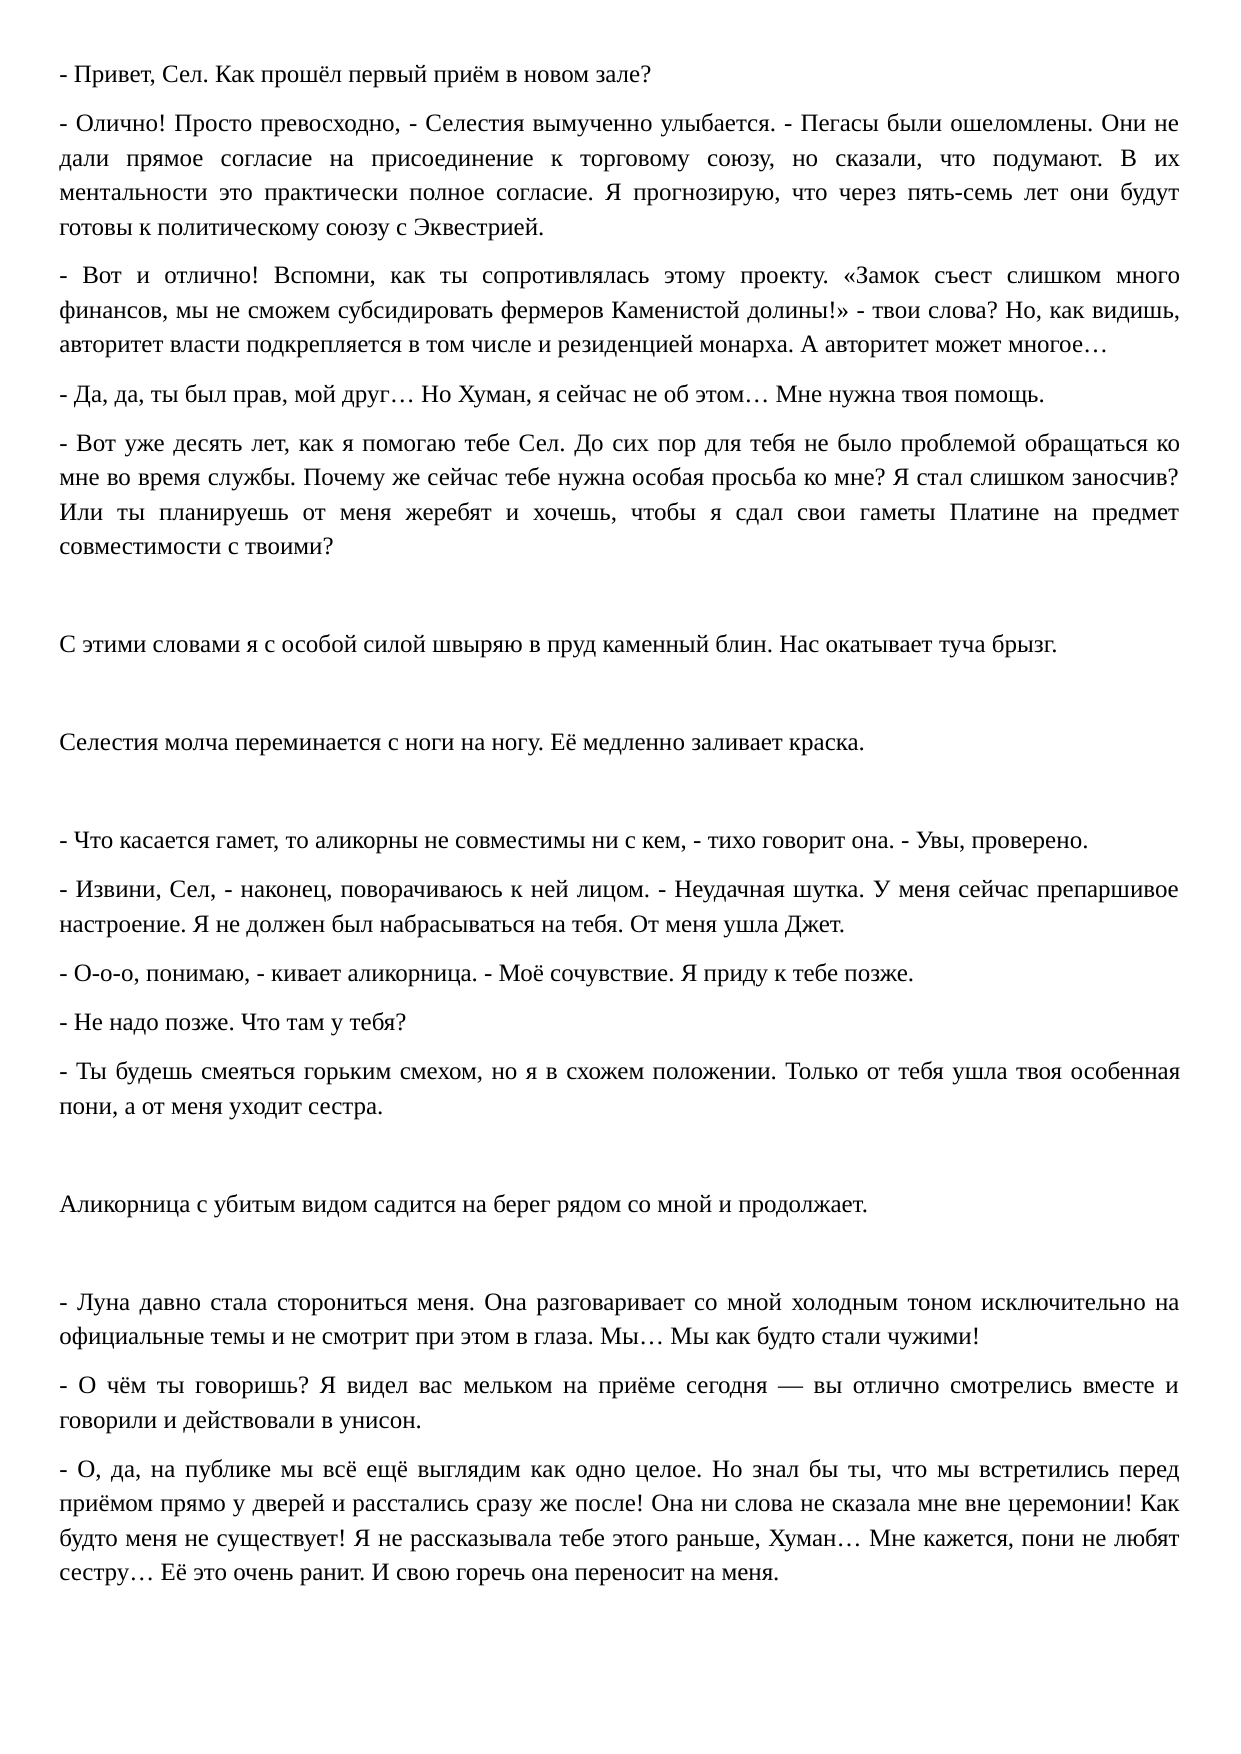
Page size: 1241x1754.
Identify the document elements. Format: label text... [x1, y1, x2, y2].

text - О, да, на публике мы всё ещё выглядим как одно целое. Но знал бы ты, что мы встретились перед приёмом прямо у дверей и расстались сразу же после! Она ни слова не сказала мне вне церемонии! Как будто меня не существует! Я не рассказывала тебе этого раньше, Хуман… Мне кажется, пони не любят сестру… Её это очень ранит. И свою горечь она переносит на меня. [59, 1454, 1181, 1586]
text - Не надо позже. Что там у тебя? [59, 1007, 1181, 1036]
text Селестия молча переминается с ноги на ногу. Её медленно заливает краска. [59, 727, 1181, 756]
text - Вот уже десять лет, как я помогаю тебе Сел. До сих пор для тебя не было проблемой обращаться ко мне во время службы. Почему же сейчас тебе нужна особая просьба ко мне? Я стал слишком заносчив? Или ты планируешь от меня жеребят и хочешь, чтобы я сдал свои гаметы Платине на предмет совместимости с твоими? [59, 428, 1181, 560]
text - Олично! Просто превосходно, - Селестия вымученно улыбается. - Пегасы были ошеломлены. Они не дали прямое согласие на присоединение к торговому союзу, но сказали, что подумают. В их ментальности это практически полное согласие. Я прогнозирую, что через пять-семь лет они будут готовы к политическому союзу с Эквестрией. [59, 108, 1181, 240]
text - Вот и отлично! Вспомни, как ты сопротивлялась этому проекту. «Замок съест слишком много финансов, мы не сможем субсидировать фермеров Каменистой долины!» - твои слова? Но, как видишь, авторитет власти подкрепляется в том числе и резиденцией монарха. А авторитет может многое… [59, 261, 1181, 358]
text - О-о-о, понимаю, - кивает аликорница. - Моё сочувствие. Я приду к тебе позже. [59, 958, 1181, 987]
text - Да, да, ты был прав, мой друг… Но Хуман, я сейчас не об этом… Мне нужна твоя помощь. [59, 379, 1181, 407]
text С этими словами я с особой силой швыряю в пруд каменный блин. Нас окатывает туча брызг. [59, 629, 1181, 658]
text - Что касается гамет, то аликорны не совместимы ни с кем, - тихо говорит она. - Увы, проверено. [59, 826, 1181, 854]
text Аликорница с убитым видом садится на берег рядом со мной и продолжает. [59, 1189, 1181, 1218]
text - Ты будешь смеяться горьким смехом, но я в схожем положении. Только от тебя ушла твоя особенная пони, а от меня уходит сестра. [59, 1056, 1181, 1119]
text - Привет, Сел. Как прошёл первый приём в новом зале? [59, 59, 1181, 88]
text - Извини, Сел, - наконец, поворачиваюсь к ней лицом. - Неудачная шутка. У меня сейчас препаршивое настроение. Я не должен был набрасываться на тебя. От меня ушла Джет. [59, 874, 1181, 938]
text - Луна давно стала сторониться меня. Она разговаривает со мной холодным тоном исключительно на официальные темы и не смотрит при этом в глаза. Мы… Мы как будто стали чужими! [59, 1287, 1181, 1350]
text - О чём ты говоришь? Я видел вас мельком на приёме сегодня — вы отлично смотрелись вместе и говорили и действовали в унисон. [59, 1371, 1181, 1434]
